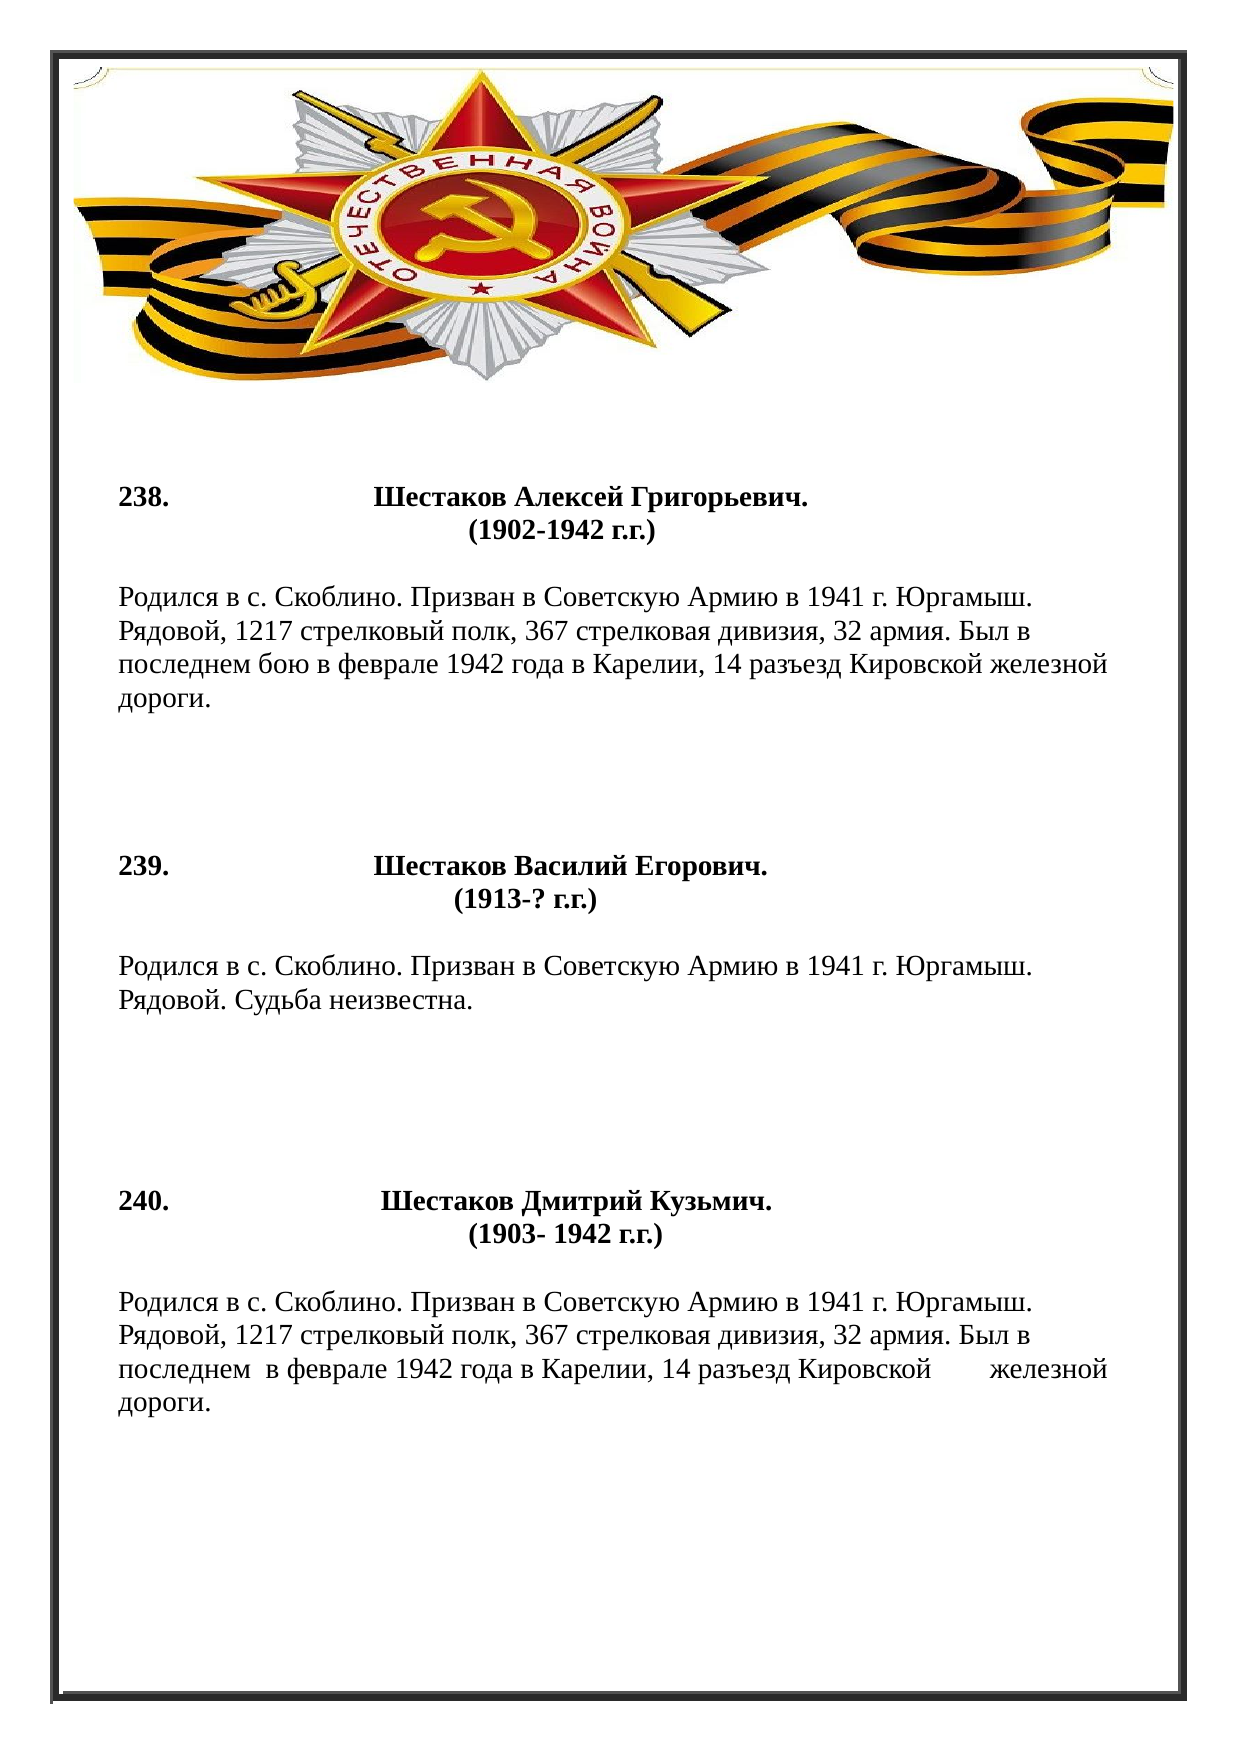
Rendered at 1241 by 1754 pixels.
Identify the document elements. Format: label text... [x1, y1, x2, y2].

text Родился в с. Скоблино. Призван в Советскую Армию в 1941 г. Юргамыш. Рядовой, 1217 стрелковый полк, 367 стрелковая дивизия, 32 армия. Был в последнем в феврале 1942 года в Карелии, 14 разъезд Кировской железной дороги. [118, 1284, 1122, 1418]
text 239. Шестаков Василий Егорович. [118, 848, 1122, 881]
text (1913-? г.г.) [118, 881, 1122, 915]
text 240. Шестаков Дмитрий Кузьмич. [118, 1183, 1122, 1217]
text Родился в с. Скоблино. Призван в Советскую Армию в 1941 г. Юргамыш. Рядовой. Судьба неизвестна. [118, 948, 1122, 1015]
text (1903- 1942 г.г.) [118, 1217, 1122, 1250]
text Родился в с. Скоблино. Призван в Советскую Армию в 1941 г. Юргамыш. Рядовой, 1217 стрелковый полк, 367 стрелковая дивизия, 32 армия. Был в последнем бою в феврале 1942 года в Карелии, 14 разъезд Кировской железной дороги. [118, 579, 1122, 713]
text 238. Шестаков Алексей Григорьевич. [118, 479, 1122, 512]
text (1902-1942 г.г.) [118, 512, 1122, 546]
